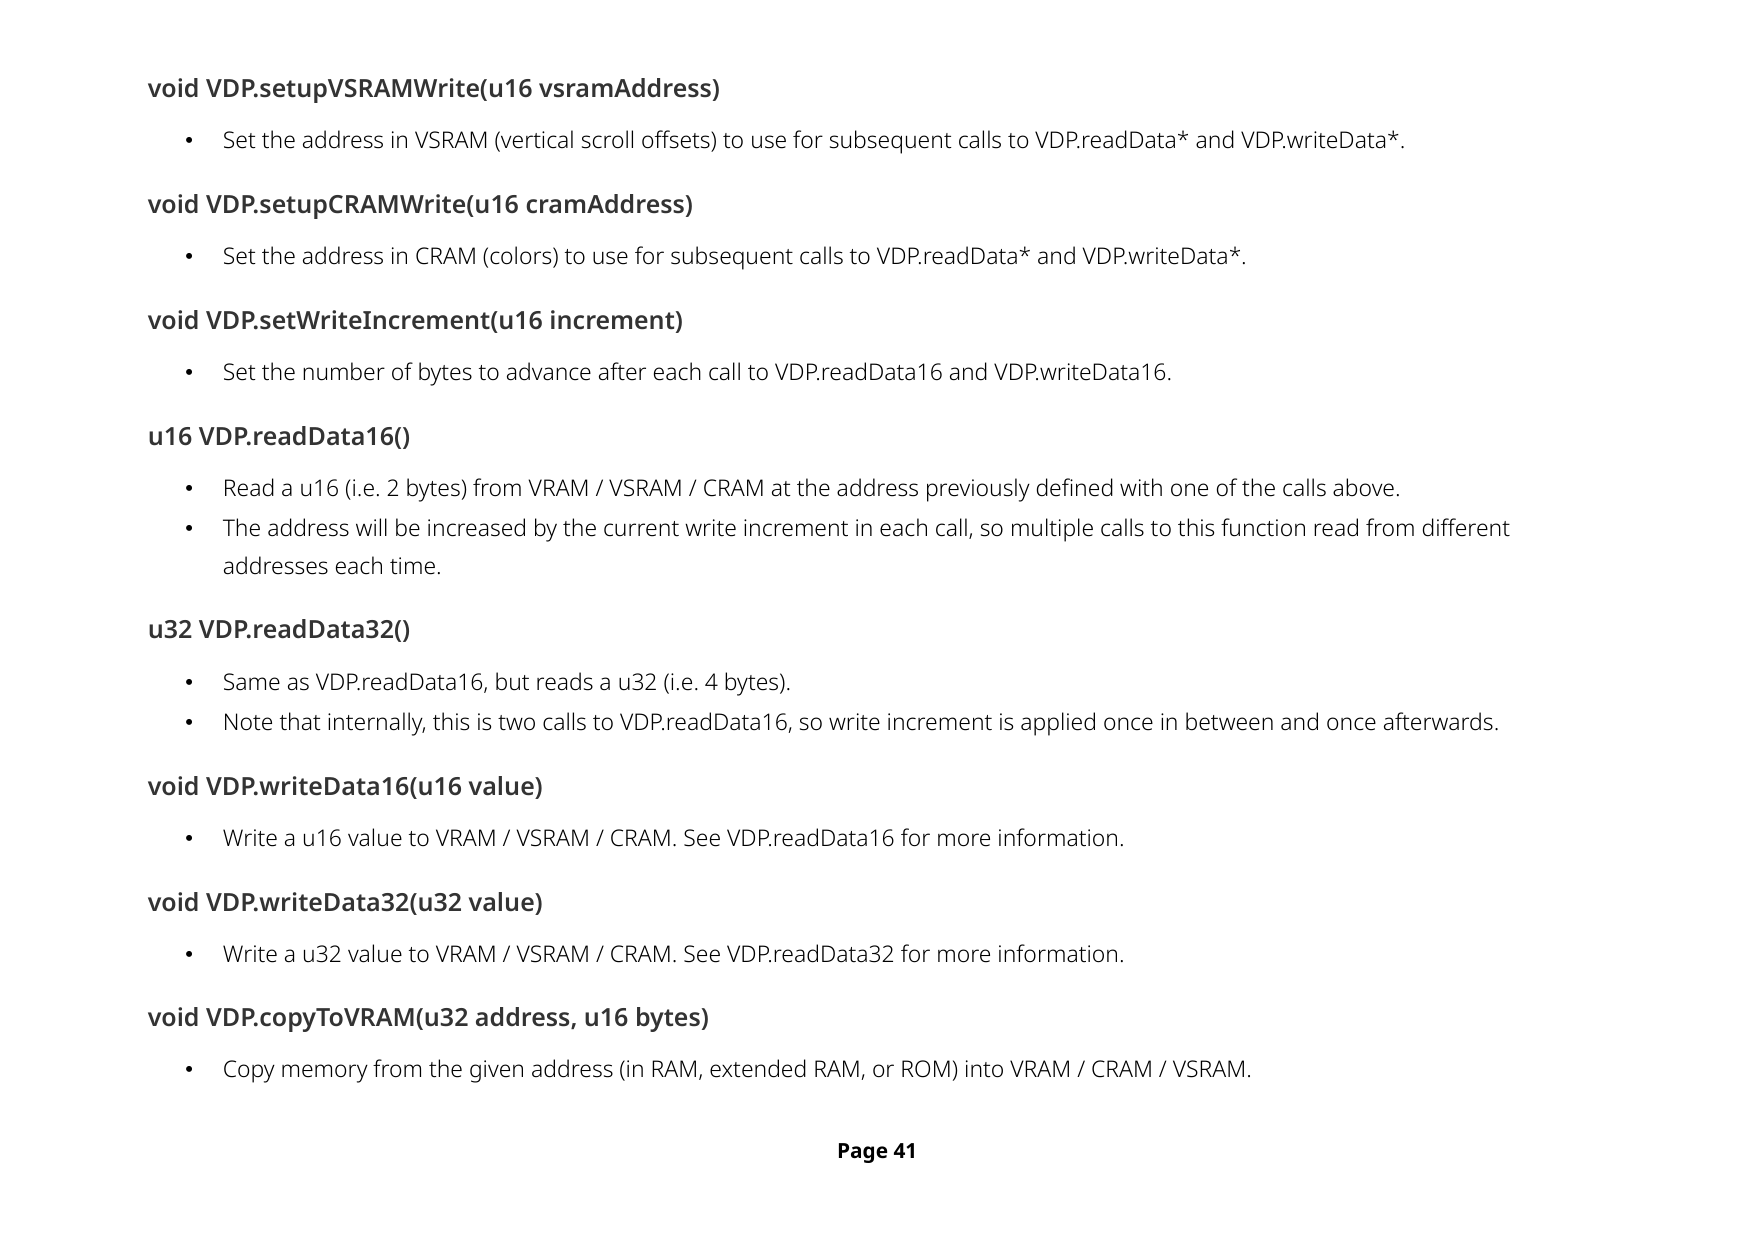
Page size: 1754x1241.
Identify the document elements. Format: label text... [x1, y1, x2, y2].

subtitle u32 VDP.readData32() [148, 612, 1606, 646]
list Set the address in VSRAM (vertical scroll offsets) to use for subsequent calls to VDP.readData* and VDP.writeData*. [185, 124, 1606, 155]
subtitle void VDP.setupVSRAMWrite(u16 vsramAddress) [148, 71, 1606, 105]
list Note that internally, this is two calls to VDP.readData16, so write increment is applied once in between and once afterwards. [185, 706, 1606, 737]
list Set the number of bytes to advance after each call to VDP.readData16 and VDP.writeData16. [185, 356, 1606, 387]
list Set the address in CRAM (colors) to use for subsequent calls to VDP.readData* and VDP.writeData*. [185, 240, 1606, 271]
subtitle void VDP.setWriteIncrement(u16 increment) [148, 302, 1606, 337]
list Copy memory from the given address (in RAM, extended RAM, or ROM) into VRAM / CRAM / VSRAM. [185, 1053, 1606, 1084]
list The address will be increased by the current write increment in each call, so multiple calls to this function read from different addresses each time. [185, 512, 1606, 581]
subtitle void VDP.writeData16(u16 value) [148, 768, 1606, 802]
subtitle void VDP.copyToVRAM(u32 address, u16 bytes) [148, 1000, 1606, 1034]
subtitle void VDP.writeData32(u32 value) [148, 884, 1606, 918]
list Write a u32 value to VRAM / VSRAM / CRAM. See VDP.readData32 for more information. [185, 937, 1606, 969]
list Write a u16 value to VRAM / VSRAM / CRAM. See VDP.readData16 for more information. [185, 822, 1606, 853]
list Same as VDP.readData16, but reads a u32 (i.e. 4 bytes). [185, 665, 1606, 697]
subtitle void VDP.setupCRAMWrite(u16 cramAddress) [148, 187, 1606, 221]
list Read a u16 (i.e. 2 bytes) from VRAM / VSRAM / CRAM at the address previously defined with one of the calls above. [185, 472, 1606, 503]
subtitle u16 VDP.readData16() [148, 418, 1606, 452]
